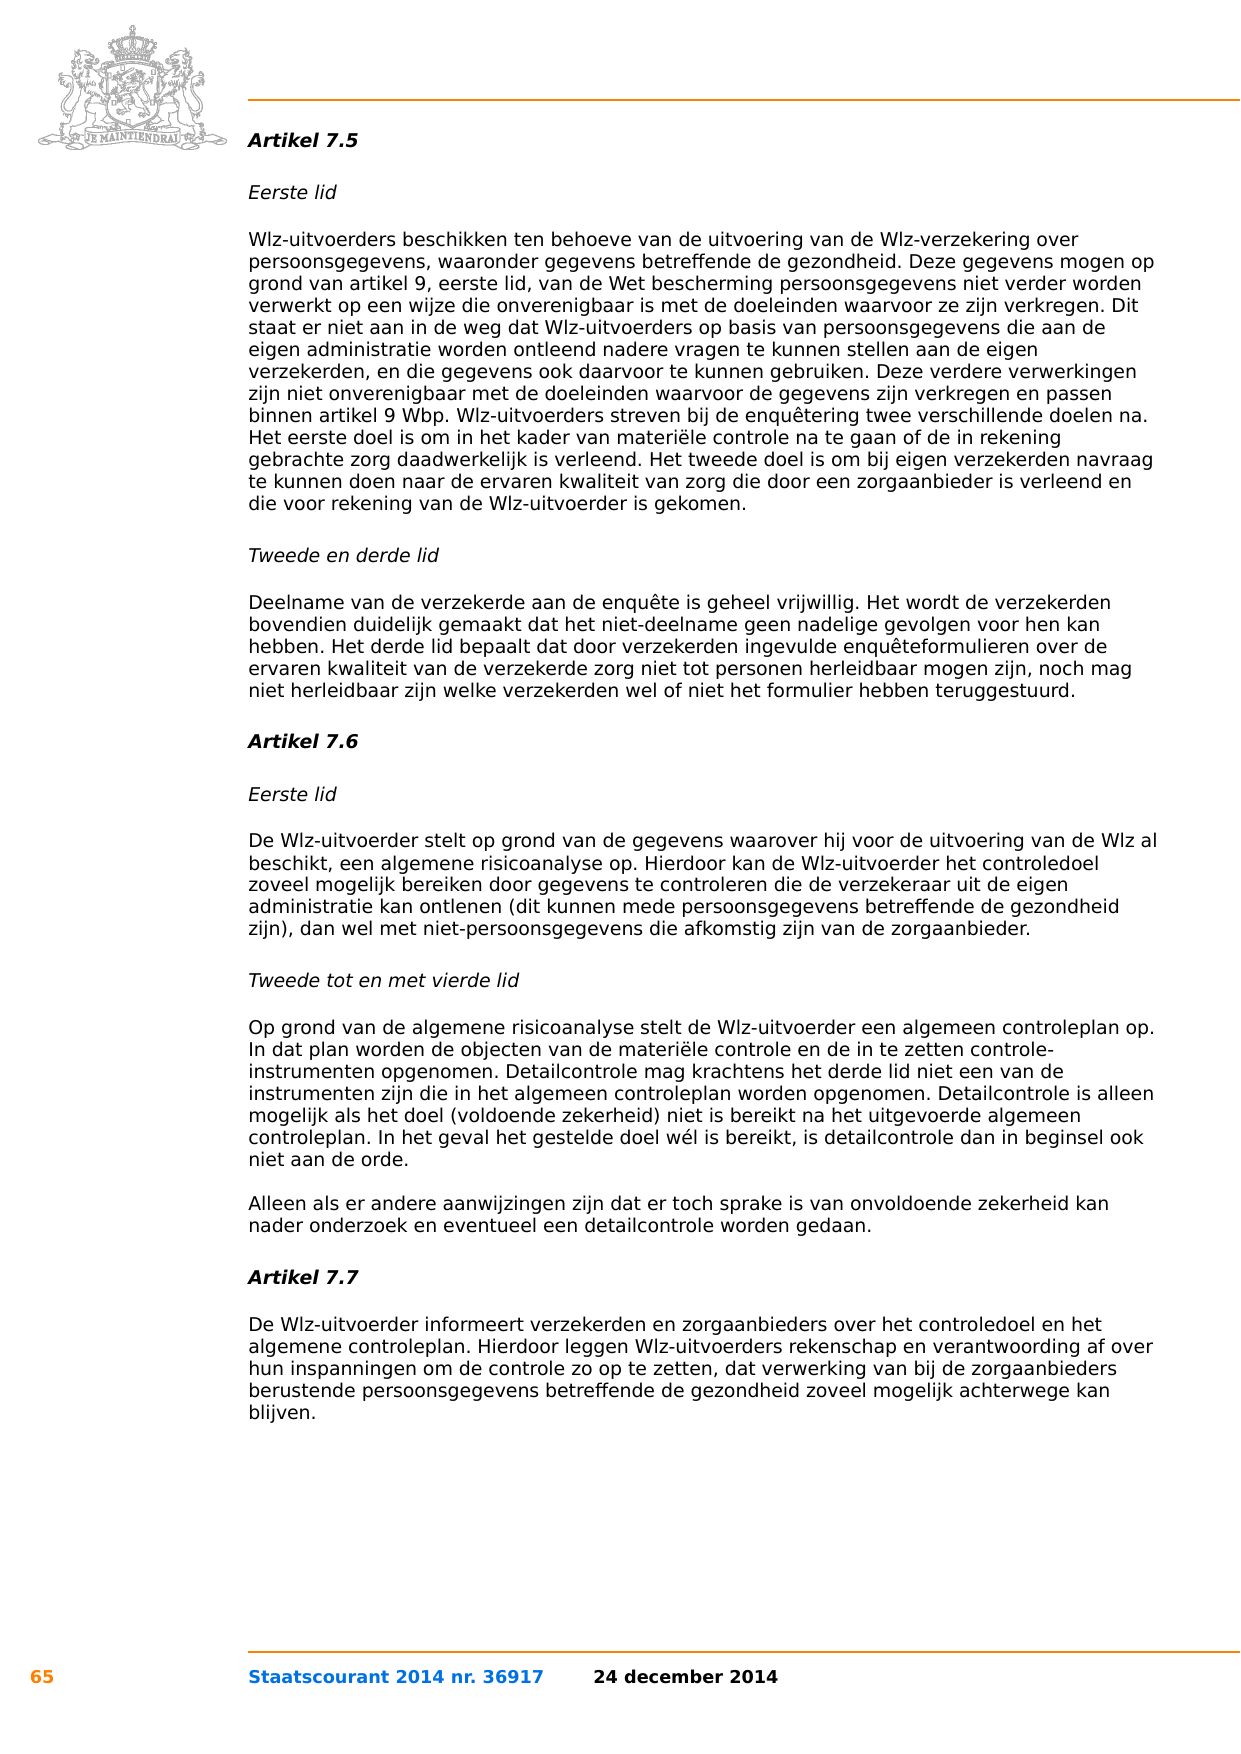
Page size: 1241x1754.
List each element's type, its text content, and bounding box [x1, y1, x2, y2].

text Alleen als er andere aanwijzingen zijn dat er toch sprake is van onvoldoende zekerheid kan nader onderzoek en eventueel een detailcontrole worden gedaan. [248, 1193, 1163, 1237]
text De Wlz-uitvoerder stelt op grond van de gegevens waarover hij voor de uitvoering van de Wlz al beschikt, een algemene risicoanalyse op. Hierdoor kan de Wlz-uitvoerder het controledoel zoveel mogelijk bereiken door gegevens te controleren die de verzekeraar uit de eigen administratie kan ontlenen (dit kunnen mede persoonsgegevens betreffende de gezondheid zijn), dan wel met niet-persoonsgegevens die afkomstig zijn van de zorgaanbieder. [248, 830, 1163, 940]
subtitle Artikel 7.5 [248, 130, 1163, 152]
text Wlz-uitvoerders beschikken ten behoeve van de uitvoering van de Wlz-verzekering over persoonsgegevens, waaronder gegevens betreffende de gezondheid. Deze gegevens mogen op grond van artikel 9, eerste lid, van de Wet bescherming persoonsgegevens niet verder worden verwerkt op een wijze die onverenigbaar is met de doeleinden waarvoor ze zijn verkregen. Dit staat er niet aan in de weg dat Wlz-uitvoerders op basis van persoonsgegevens die aan de eigen administratie worden ontleend nadere vragen te kunnen stellen aan de eigen verzekerden, en die gegevens ook daarvoor te kunnen gebruiken. Deze verdere verwerkingen zijn niet onverenigbaar met de doeleinden waarvoor de gegevens zijn verkregen en passen binnen artikel 9 Wbp. Wlz-uitvoerders streven bij de enquêtering twee verschillende doelen na. Het eerste doel is om in het kader van materiële controle na te gaan of de in rekening gebrachte zorg daadwerkelijk is verleend. Het tweede doel is om bij eigen verzekerden navraag te kunnen doen naar de ervaren kwaliteit van zorg die door een zorgaanbieder is verleend en die voor rekening van de Wlz-uitvoerder is gekomen. [248, 229, 1163, 514]
text De Wlz-uitvoerder informeert verzekerden en zorgaanbieders over het controledoel en het algemene controleplan. Hierdoor leggen Wlz-uitvoerders rekenschap en verantwoording af over hun inspanningen om de controle zo op te zetten, dat verwerking van bij de zorgaanbieders berustende persoonsgegevens betreffende de gezondheid zoveel mogelijk achterwege kan blijven. [248, 1314, 1163, 1424]
subtitle Artikel 7.6 [248, 731, 1163, 753]
subtitle Tweede tot en met vierde lid [248, 970, 1163, 992]
text Deelname van de verzekerde aan de enquête is geheel vrijwillig. Het wordt de verzekerden bovendien duidelijk gemaakt dat het niet-deelname geen nadelige gevolgen voor hen kan hebben. Het derde lid bepaalt dat door verzekerden ingevulde enquêteformulieren over de ervaren kwaliteit van de verzekerde zorg niet tot personen herleidbaar mogen zijn, noch mag niet herleidbaar zijn welke verzekerden wel of niet het formulier hebben teruggestuurd. [248, 592, 1163, 701]
text Op grond van de algemene risicoanalyse stelt de Wlz-uitvoerder een algemeen controleplan op. In dat plan worden de objecten van de materiële controle en de in te zetten controle-instrumenten opgenomen. Detailcontrole mag krachtens het derde lid niet een van de instrumenten zijn die in het algemeen controleplan worden opgenomen. Detailcontrole is alleen mogelijk als het doel (voldoende zekerheid) niet is bereikt na het uitgevoerde algemeen controleplan. In het geval het gestelde doel wél is bereikt, is detailcontrole dan in beginsel ook niet aan de orde. [248, 1017, 1163, 1171]
subtitle Eerste lid [248, 783, 1163, 805]
subtitle Eerste lid [248, 182, 1163, 204]
subtitle Tweede en derde lid [248, 544, 1163, 567]
picture [38, 25, 227, 150]
subtitle Artikel 7.7 [248, 1267, 1163, 1289]
